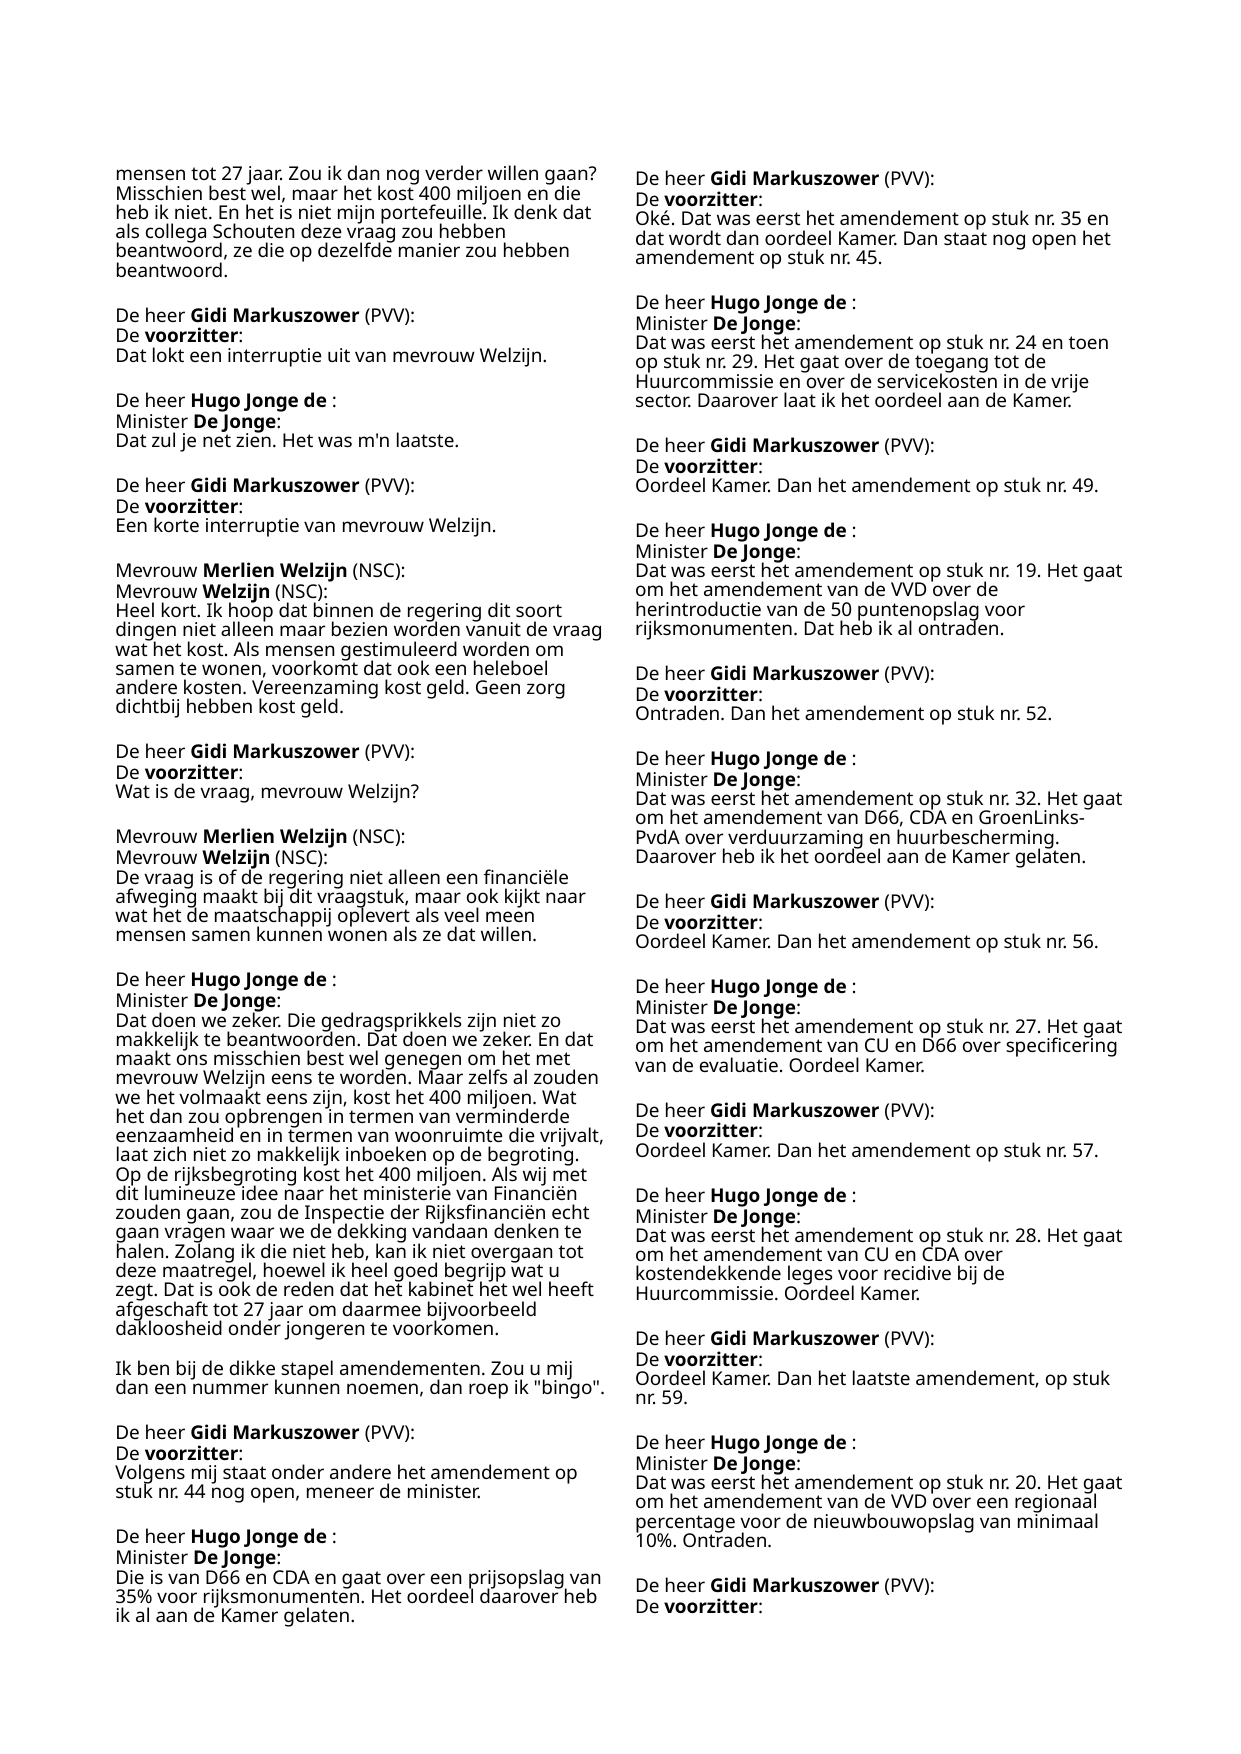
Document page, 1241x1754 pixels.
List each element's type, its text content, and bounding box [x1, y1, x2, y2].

text De voorzitter: [635, 686, 1125, 705]
text Minister De Jonge: [115, 992, 605, 1012]
text De voorzitter: [635, 191, 1125, 210]
text Mevrouw Merlien Welzijn (NSC): [115, 557, 605, 583]
text Mevrouw Welzijn (NSC): [115, 849, 605, 869]
text Oordeel Kamer. Dan het amendement op stuk nr. 57. [635, 1142, 1125, 1161]
text De voorzitter: [115, 1445, 605, 1464]
text De voorzitter: [115, 764, 605, 783]
text Ik ben bij de dikke stapel amendementen. Zou u mij dan een nummer kunnen noemen, dan roep ik "bingo". [115, 1360, 605, 1398]
text De vraag is of de regering niet alleen een financiële afweging maakt bij dit vraagstuk, maar ook kijkt naar wat het de maatschappij oplevert als veel meen mensen samen kunnen wonen als ze dat willen. [115, 869, 605, 946]
text Dat zul je net zien. Het was m'n laatste. [115, 432, 605, 451]
text De heer Gidi Markuszower (PVV): [635, 660, 1125, 686]
text De heer Gidi Markuszower (PVV): [115, 302, 605, 327]
text Heel kort. Ik hoop dat binnen de regering dit soort dingen niet alleen maar bezien worden vanuit de vraag wat het kost. Als mensen gestimuleerd worden om samen te wonen, voorkomt dat ook een heleboel andere kosten. Vereenzaming kost geld. Geen zorg dichtbij hebben kost geld. [115, 602, 605, 718]
text De voorzitter: [635, 1122, 1125, 1142]
text Dat doen we zeker. Die gedragsprikkels zijn niet zo makkelijk te beantwoorden. Dat doen we zeker. En dat maakt ons misschien best wel genegen om het met mevrouw Welzijn eens te worden. Maar zelfs al zouden we het volmaakt eens zijn, kost het 400 miljoen. Wat het dan zou opbrengen in termen van verminderde eenzaamheid en in termen van woonruimte die vrijvalt, laat zich niet zo makkelijk inboeken op de begroting. Op de rijksbegroting kost het 400 miljoen. Als wij met dit lumineuze idee naar het ministerie van Financiën zouden gaan, zou de Inspectie der Rijksfinanciën echt gaan vragen waar we de dekking vandaan denken te halen. Zolang ik die niet heb, kan ik niet overgaan tot deze maatregel, hoewel ik heel goed begrijp wat u zegt. Dat is ook de reden dat het kabinet het wel heeft afgeschaft tot 27 jaar om daarmee bijvoorbeeld dakloosheid onder jongeren te voorkomen. [115, 1012, 605, 1339]
text Oordeel Kamer. Dan het amendement op stuk nr. 49. [635, 477, 1125, 496]
text De heer Gidi Markuszower (PVV): [635, 1325, 1125, 1351]
text Ontraden. Dan het amendement op stuk nr. 52. [635, 705, 1125, 724]
text Dat was eerst het amendement op stuk nr. 20. Het gaat om het amendement van de VVD over een regionaal percentage voor de nieuwbouwopslag van minimaal 10%. Ontraden. [635, 1474, 1125, 1551]
text De heer Hugo Jonge de : [115, 1524, 605, 1549]
text Een korte interruptie van mevrouw Welzijn. [115, 517, 605, 536]
text Minister De Jonge: [115, 413, 605, 432]
text Mevrouw Merlien Welzijn (NSC): [115, 824, 605, 849]
text Minister De Jonge: [635, 771, 1125, 790]
text Die is van D66 en CDA en gaat over een prijsopslag van 35% voor rijksmonumenten. Het oordeel daarover heb ik al aan de Kamer gelaten. [115, 1569, 605, 1626]
text De heer Hugo Jonge de : [635, 973, 1125, 999]
text Dat was eerst het amendement op stuk nr. 32. Het gaat om het amendement van D66, CDA en GroenLinks-PvdA over verduurzaming en huurbescherming. Daarover heb ik het oordeel aan de Kamer gelaten. [635, 790, 1125, 867]
text Minister De Jonge: [635, 315, 1125, 334]
text Oordeel Kamer. Dan het amendement op stuk nr. 56. [635, 933, 1125, 952]
text De voorzitter: [635, 1598, 1125, 1617]
text Dat was eerst het amendement op stuk nr. 19. Het gaat om het amendement van de VVD over de herintroductie van de 50 puntenopslag voor rijksmonumenten. Dat heb ik al ontraden. [635, 562, 1125, 639]
text De heer Hugo Jonge de : [635, 517, 1125, 543]
text Minister De Jonge: [635, 999, 1125, 1018]
text Minister De Jonge: [635, 1455, 1125, 1474]
text De heer Gidi Markuszower (PVV): [635, 888, 1125, 914]
text Mevrouw Welzijn (NSC): [115, 583, 605, 602]
text De voorzitter: [635, 1351, 1125, 1370]
text Dat was eerst het amendement op stuk nr. 27. Het gaat om het amendement van CU en D66 over specificering van de evaluatie. Oordeel Kamer. [635, 1018, 1125, 1076]
text De heer Gidi Markuszower (PVV): [115, 1419, 605, 1445]
text mensen tot 27 jaar. Zou ik dan nog verder willen gaan? Misschien best wel, maar het kost 400 miljoen en die heb ik niet. En het is niet mijn portefeuille. Ik denk dat als collega Schouten deze vraag zou hebben beantwoord, ze die op dezelfde manier zou hebben beantwoord. [115, 165, 605, 281]
text De heer Hugo Jonge de : [115, 967, 605, 992]
text De heer Gidi Markuszower (PVV): [635, 432, 1125, 458]
text Dat lokt een interruptie uit van mevrouw Welzijn. [115, 347, 605, 366]
text De heer Hugo Jonge de : [635, 1182, 1125, 1208]
text De heer Gidi Markuszower (PVV): [635, 1572, 1125, 1598]
text Wat is de vraag, mevrouw Welzijn? [115, 783, 605, 803]
text Volgens mij staat onder andere het amendement op stuk nr. 44 nog open, meneer de minister. [115, 1464, 605, 1503]
text De heer Hugo Jonge de : [635, 745, 1125, 771]
text De voorzitter: [115, 327, 605, 347]
text Dat was eerst het amendement op stuk nr. 24 en toen op stuk nr. 29. Het gaat over de toegang tot de Huurcommissie en over de servicekosten in de vrije sector. Daarover laat ik het oordeel aan de Kamer. [635, 334, 1125, 411]
text Minister De Jonge: [115, 1549, 605, 1569]
text De heer Gidi Markuszower (PVV): [115, 472, 605, 498]
text De voorzitter: [635, 914, 1125, 933]
text De heer Hugo Jonge de : [115, 387, 605, 413]
text Dat was eerst het amendement op stuk nr. 28. Het gaat om het amendement van CU en CDA over kostendekkende leges voor recidive bij de Huurcommissie. Oordeel Kamer. [635, 1227, 1125, 1304]
text De heer Hugo Jonge de : [635, 289, 1125, 315]
text De heer Gidi Markuszower (PVV): [115, 738, 605, 764]
text De voorzitter: [115, 498, 605, 517]
text De heer Hugo Jonge de : [635, 1429, 1125, 1455]
text De heer Gidi Markuszower (PVV): [635, 1097, 1125, 1122]
text Oordeel Kamer. Dan het laatste amendement, op stuk nr. 59. [635, 1370, 1125, 1408]
text Minister De Jonge: [635, 543, 1125, 562]
text De voorzitter: [635, 458, 1125, 477]
text Oké. Dat was eerst het amendement op stuk nr. 35 en dat wordt dan oordeel Kamer. Dan staat nog open het amendement op stuk nr. 45. [635, 210, 1125, 268]
text De heer Gidi Markuszower (PVV): [635, 165, 1125, 191]
text Minister De Jonge: [635, 1208, 1125, 1227]
